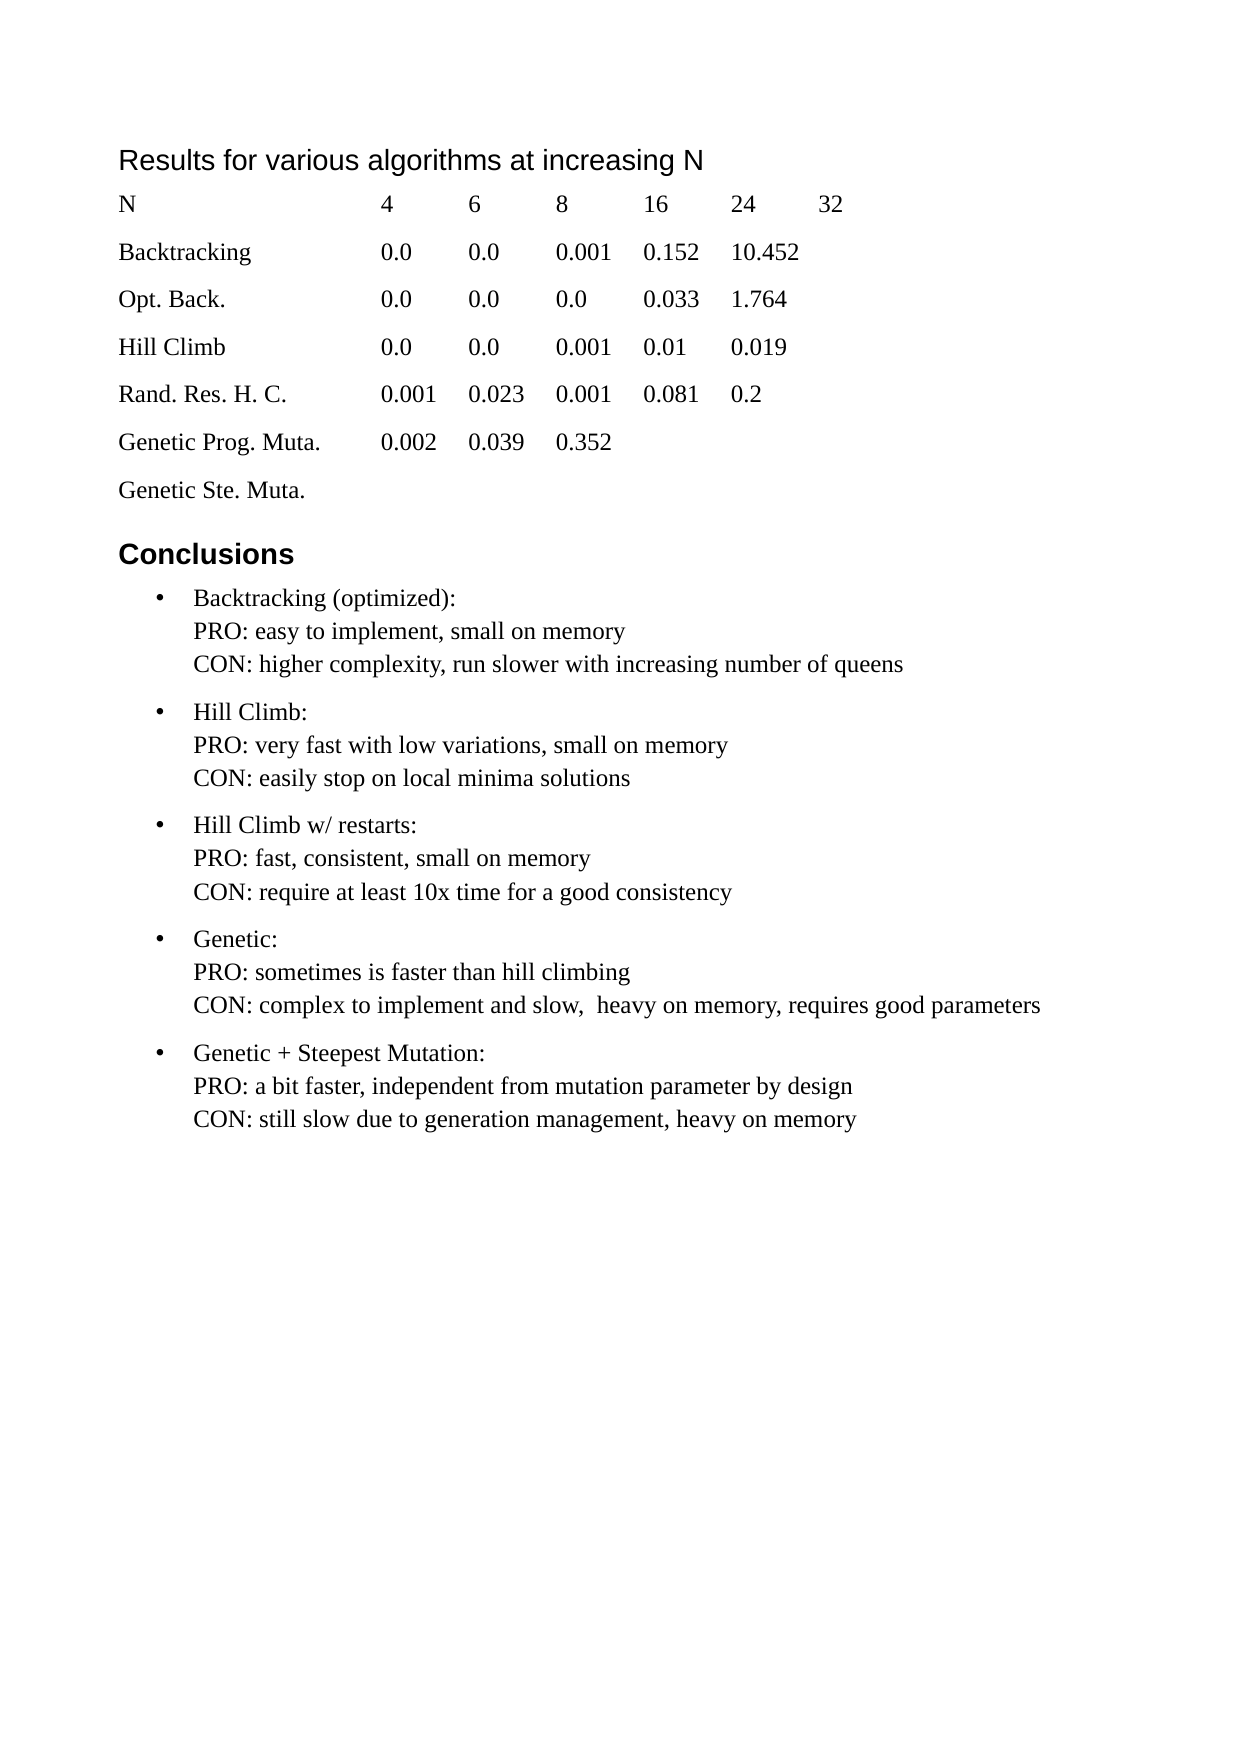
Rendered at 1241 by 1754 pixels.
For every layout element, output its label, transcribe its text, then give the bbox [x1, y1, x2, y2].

list Hill Climb: PRO: very fast with low variations, small on memory CON: easily stop on local minima solutions [156, 697, 1122, 792]
text Opt. Back. 0.0 0.0 0.0 0.033 1.764 [118, 284, 1122, 313]
text Genetic Prog. Muta. 0.002 0.039 0.352 [118, 427, 1122, 456]
text Backtracking 0.0 0.0 0.001 0.152 10.452 [118, 237, 1122, 266]
list Genetic + Steepest Mutation: PRO: a bit faster, independent from mutation parameter by design CON: still slow due to generation management, heavy on memory [156, 1038, 1122, 1133]
list Backtracking (optimized): PRO: easy to implement, small on memory CON: higher complexity, run slower with increasing number of queens [156, 583, 1122, 678]
text Hill Climb 0.0 0.0 0.001 0.01 0.019 [118, 332, 1122, 361]
text Rand. Res. H. C. 0.001 0.023 0.001 0.081 0.2 [118, 379, 1122, 408]
list Hill Climb w/ restarts: PRO: fast, consistent, small on memory CON: require at least 10x time for a good consistency [156, 811, 1122, 905]
text Genetic Ste. Muta. [118, 475, 1122, 503]
list Genetic: PRO: sometimes is faster than hill climbing CON: complex to implement and slow, heavy on memory, requires good parameters [156, 924, 1122, 1019]
text N 4 6 8 16 24 32 [118, 189, 1122, 218]
subtitle Results for various algorithms at increasing N [118, 143, 1122, 177]
subtitle Conclusions [118, 537, 1122, 571]
